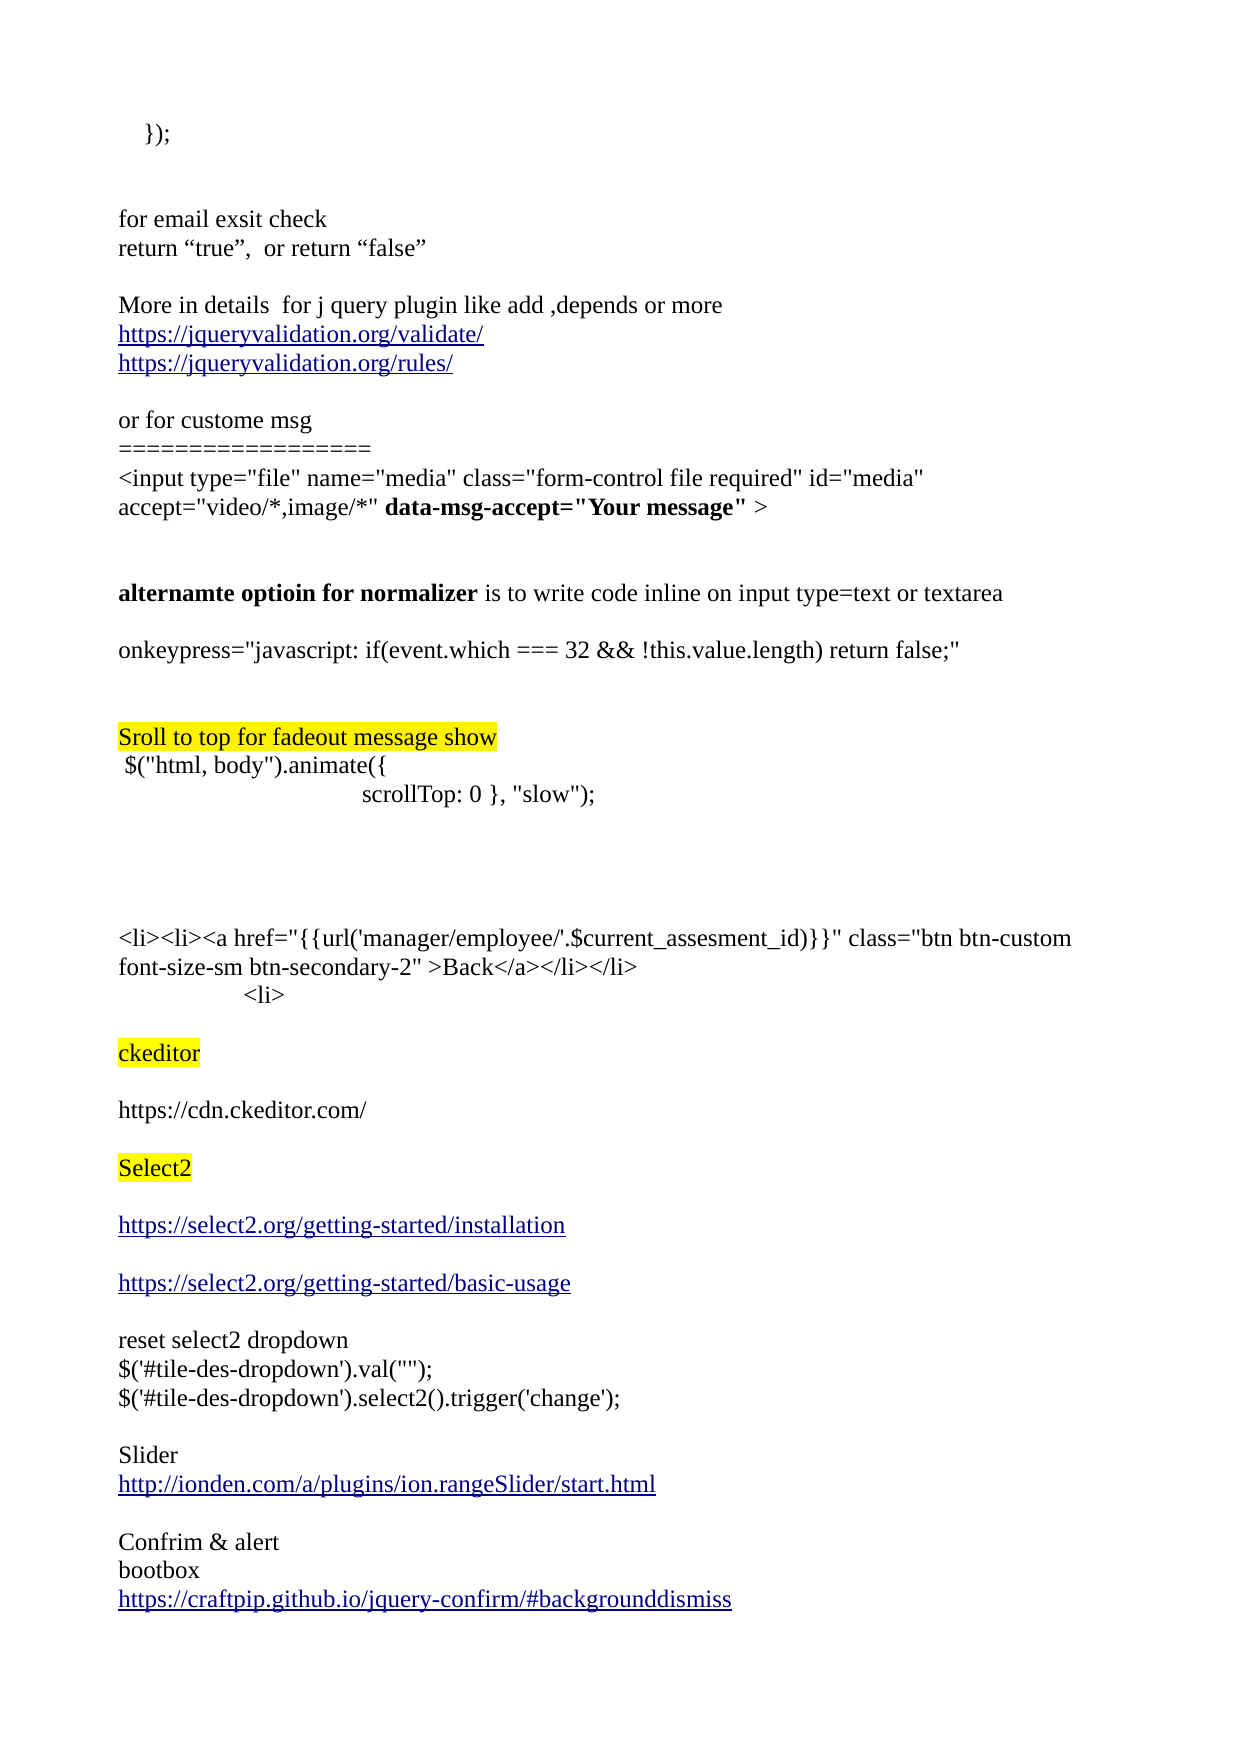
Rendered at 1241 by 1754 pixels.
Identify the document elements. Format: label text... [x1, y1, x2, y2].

text Select2 [118, 1153, 1122, 1182]
text bootbox [118, 1556, 1122, 1584]
text https://cdn.ckeditor.com/ [118, 1096, 1122, 1124]
text <li> [118, 981, 1122, 1009]
text $('#tile-des-dropdown').select2().trigger('change'); [118, 1383, 1122, 1412]
text $('#tile-des-dropdown').val(""); [118, 1354, 1122, 1383]
text Slider [118, 1441, 1122, 1469]
text Confrim & alert [118, 1527, 1122, 1556]
text ================== [118, 434, 1122, 463]
text https://select2.org/getting-started/basic-usage [118, 1268, 1122, 1297]
text reset select2 dropdown [118, 1326, 1122, 1354]
text <li><li><a href="{{url('manager/employee/'.$current_assesment_id)}}" class="btn btn-custom font-size-sm btn-secondary-2" >Back</a></li></li> [118, 923, 1122, 981]
text onkeypress="javascript: if(event.which === 32 && !this.value.length) return false;" [118, 636, 1122, 664]
text Sroll to top for fadeout message show [118, 722, 1122, 751]
text return “true”, or return “false” [118, 233, 1122, 262]
text $("html, body").animate({ [118, 751, 1122, 779]
text scrollTop: 0 }, "slow"); [118, 779, 1122, 808]
text }); [118, 118, 1122, 147]
text alternamte optioin for normalizer is to write code inline on input type=text or textarea [118, 578, 1122, 607]
text https://jqueryvalidation.org/validate/ [118, 319, 1122, 348]
text for email exsit check [118, 204, 1122, 233]
text http://ionden.com/a/plugins/ion.rangeSlider/start.html [118, 1469, 1122, 1498]
text More in details for j query plugin like add ,depends or more [118, 291, 1122, 319]
text <input type="file" name="media" class="form-control file required" id="media" accept="video/*,image/*" data-msg-accept="Your message" > [118, 463, 1122, 521]
text ckeditor [118, 1038, 1122, 1067]
text https://craftpip.github.io/jquery-confirm/#backgrounddismiss [118, 1584, 1122, 1613]
text https://jqueryvalidation.org/rules/ [118, 348, 1122, 377]
text https://select2.org/getting-started/installation [118, 1211, 1122, 1239]
text or for custome msg [118, 406, 1122, 434]
